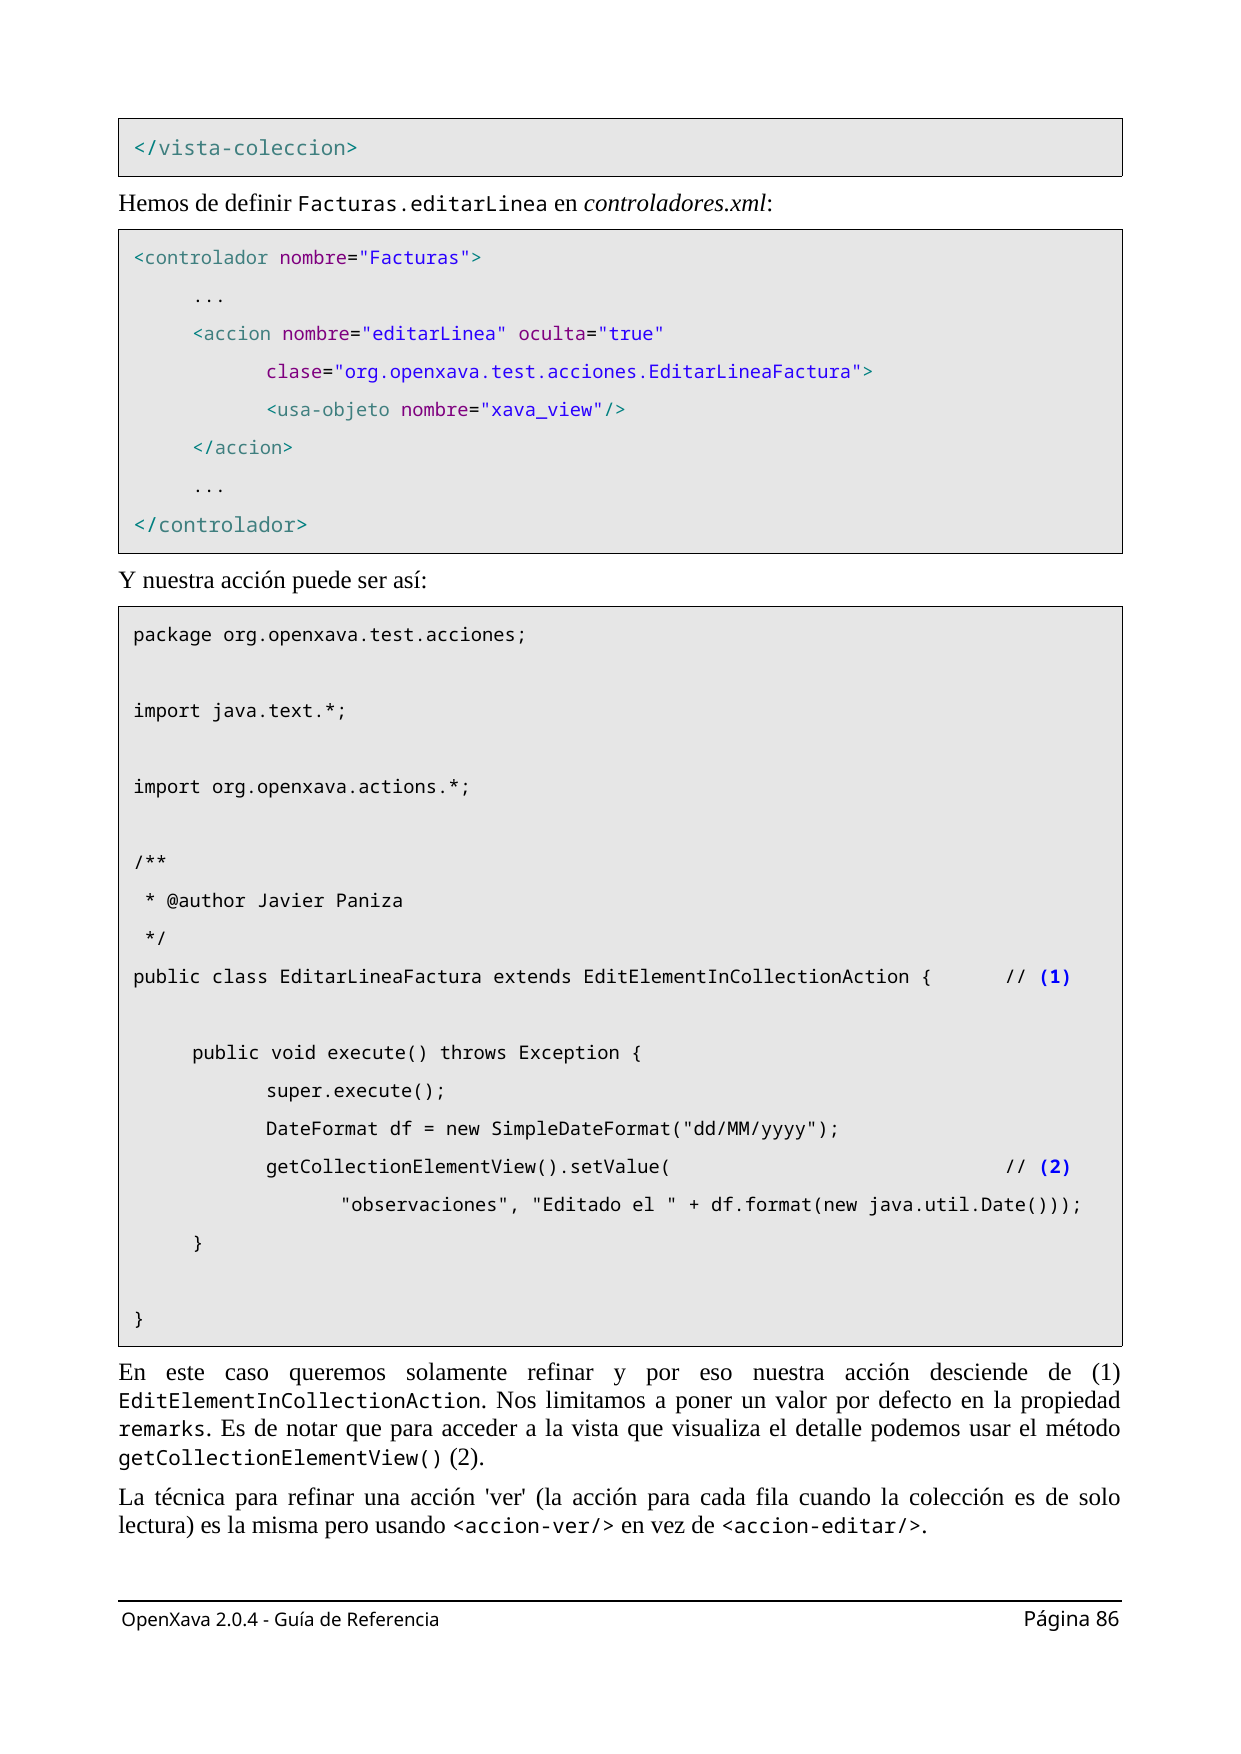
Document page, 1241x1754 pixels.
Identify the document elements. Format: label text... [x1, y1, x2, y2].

text <controlador nombre="Facturas"> [119, 230, 1122, 267]
text </vista-coleccion> [119, 119, 1122, 176]
text DateFormat df = new SimpleDateFormat("dd/MM/yyyy"); [119, 1101, 1122, 1138]
text clase="org.openxava.test.acciones.EditarLineaFactura"> [119, 343, 1122, 381]
text } [119, 1214, 1122, 1253]
text <accion nombre="editarLinea" oculta="true" [119, 305, 1122, 343]
text */ [119, 910, 1122, 948]
text Hemos de definir Facturas.editarLinea en controladores.xml: [118, 189, 1122, 217]
text Y nuestra acción puede ser así: [118, 566, 1122, 594]
text } [119, 1291, 1122, 1346]
text package org.openxava.test.acciones; [119, 607, 1122, 644]
text ... [119, 457, 1122, 496]
text super.execute(); [119, 1062, 1122, 1101]
text </controlador> [119, 496, 1122, 553]
text public class EditarLineaFactura extends EditElementInCollectionAction { // (1) [119, 948, 1122, 986]
text La técnica para refinar una acción 'ver' (la acción para cada fila cuando la colección es de solo lectura) es la misma pero usando <accion-ver/> en vez de <accion-editar/>. [118, 1483, 1122, 1539]
text En este caso queremos solamente refinar y por eso nuestra acción desciende de (1) EditElementInCollectionAction. Nos limitamos a poner un valor por defecto en la propiedad remarks. Es de notar que para acceder a la vista que visualiza el detalle podemos usar el método getCollectionElementView() (2). [118, 1358, 1122, 1471]
text ... [119, 267, 1122, 305]
text /** [119, 834, 1122, 872]
text * @author Javier Paniza [119, 872, 1122, 910]
text getCollectionElementView().setValue( // (2) [119, 1138, 1122, 1177]
text import java.text.*; [119, 682, 1122, 720]
text <usa-objeto nombre="xava_view"/> [119, 381, 1122, 419]
text import org.openxava.actions.*; [119, 758, 1122, 796]
text </accion> [119, 419, 1122, 457]
text public void execute() throws Exception { [119, 1024, 1122, 1062]
text "observaciones", "Editado el " + df.format(new java.util.Date())); [119, 1177, 1122, 1214]
